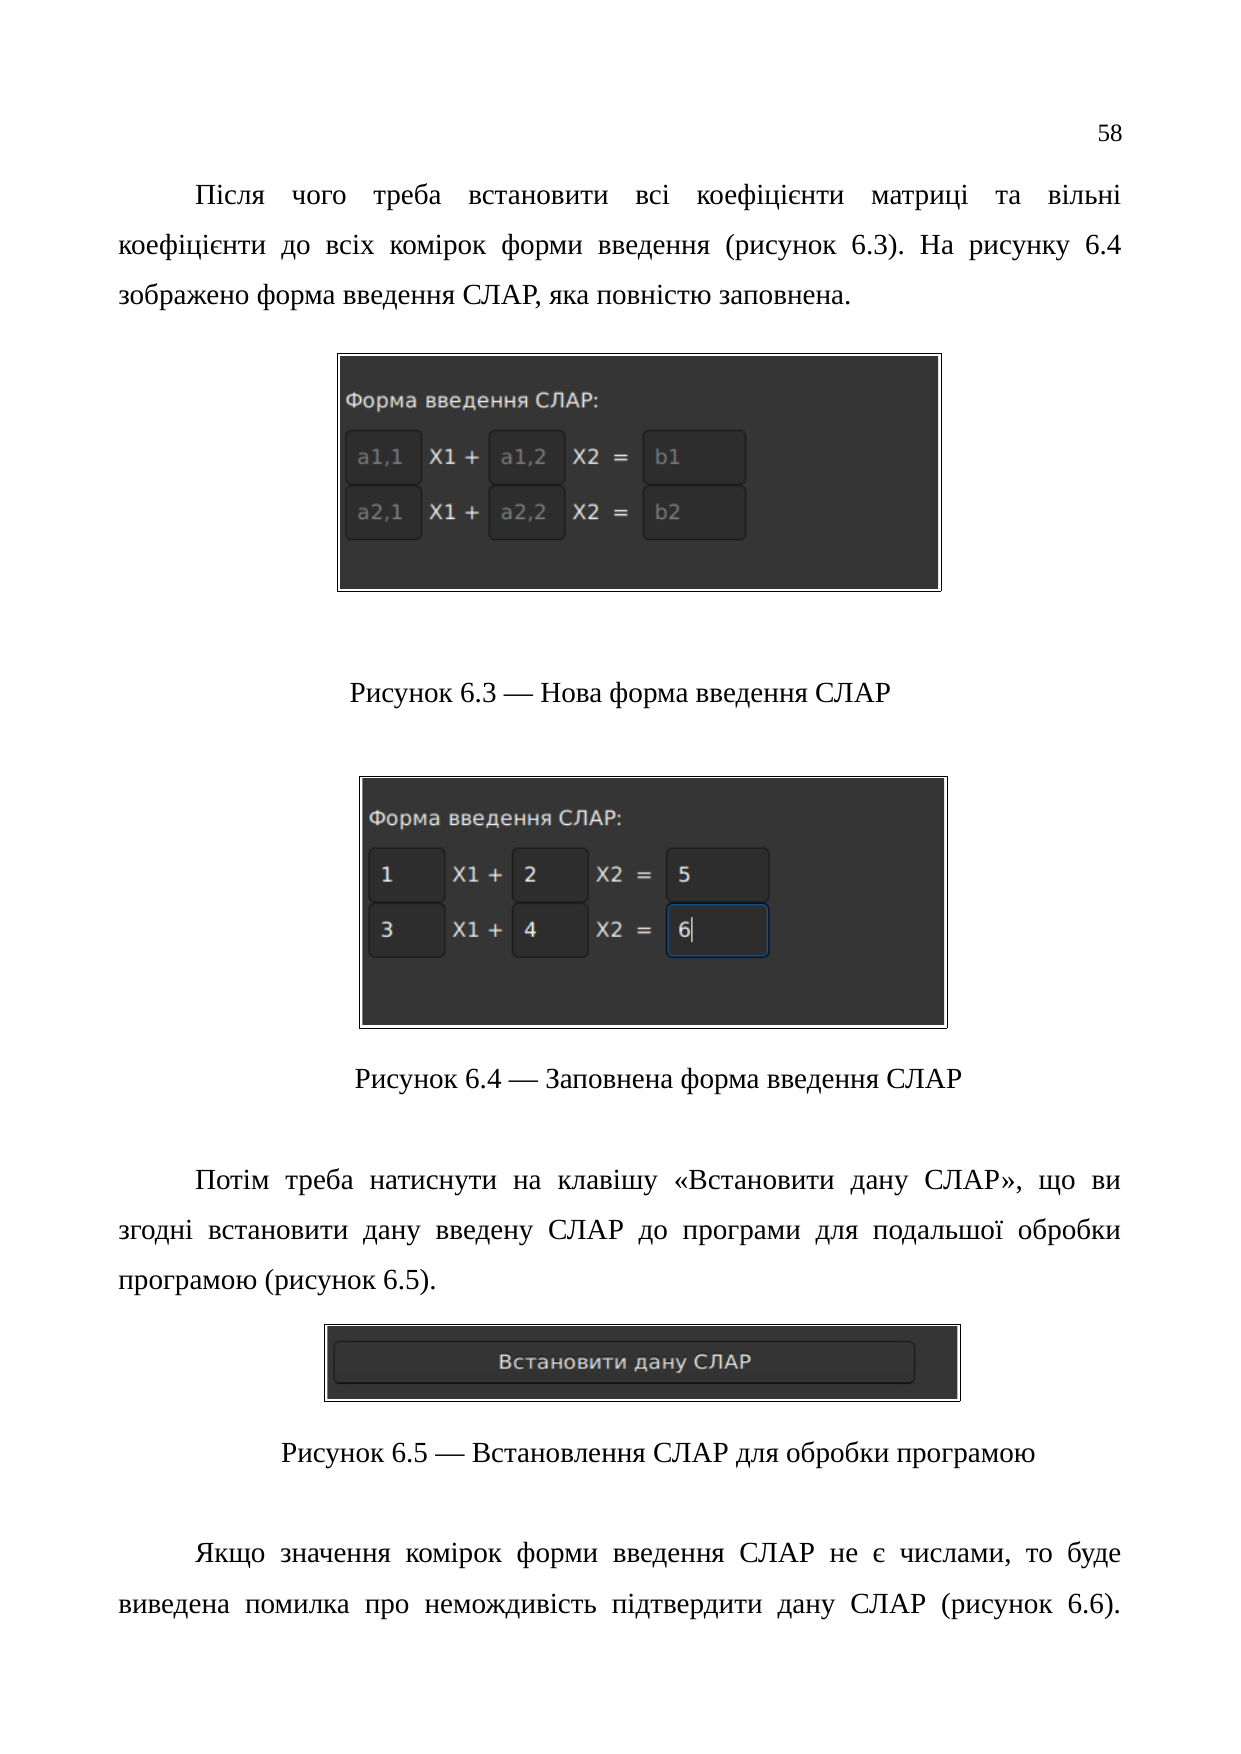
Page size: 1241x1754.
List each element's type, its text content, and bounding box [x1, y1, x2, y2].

picture [362, 778, 945, 1025]
text Потім треба натиснути на клавішу «Встановити дану СЛАР», що ви згодні встановити дану введену СЛАР до програми для подальшої обробки програмою (рисунок 6.5). [118, 1162, 1122, 1296]
text Рисунок 6.4 — Заповнена форма введення СЛАР [118, 1025, 1122, 1095]
text Якщо значення комірок форми введення СЛАР не є числами, то буде виведена помилка про немождивість підтвердити дану СЛАР (рисунок 6.6). [118, 1536, 1122, 1619]
text Після чого треба встановити всі коефіцієнти матриці та вільні коефіцієнти до всіх комірок форми введення (рисунок 6.3). На рисунку 6.4 зображено форма введення СЛАР, яка повністю заповнена. [118, 177, 1122, 311]
text Рисунок 6.5 — Встановлення СЛАР для обробки програмою [118, 1313, 1122, 1468]
picture [327, 1326, 958, 1399]
picture [340, 356, 939, 589]
text Рисунок 6.3 — Нова форма введення СЛАР [118, 675, 1122, 709]
